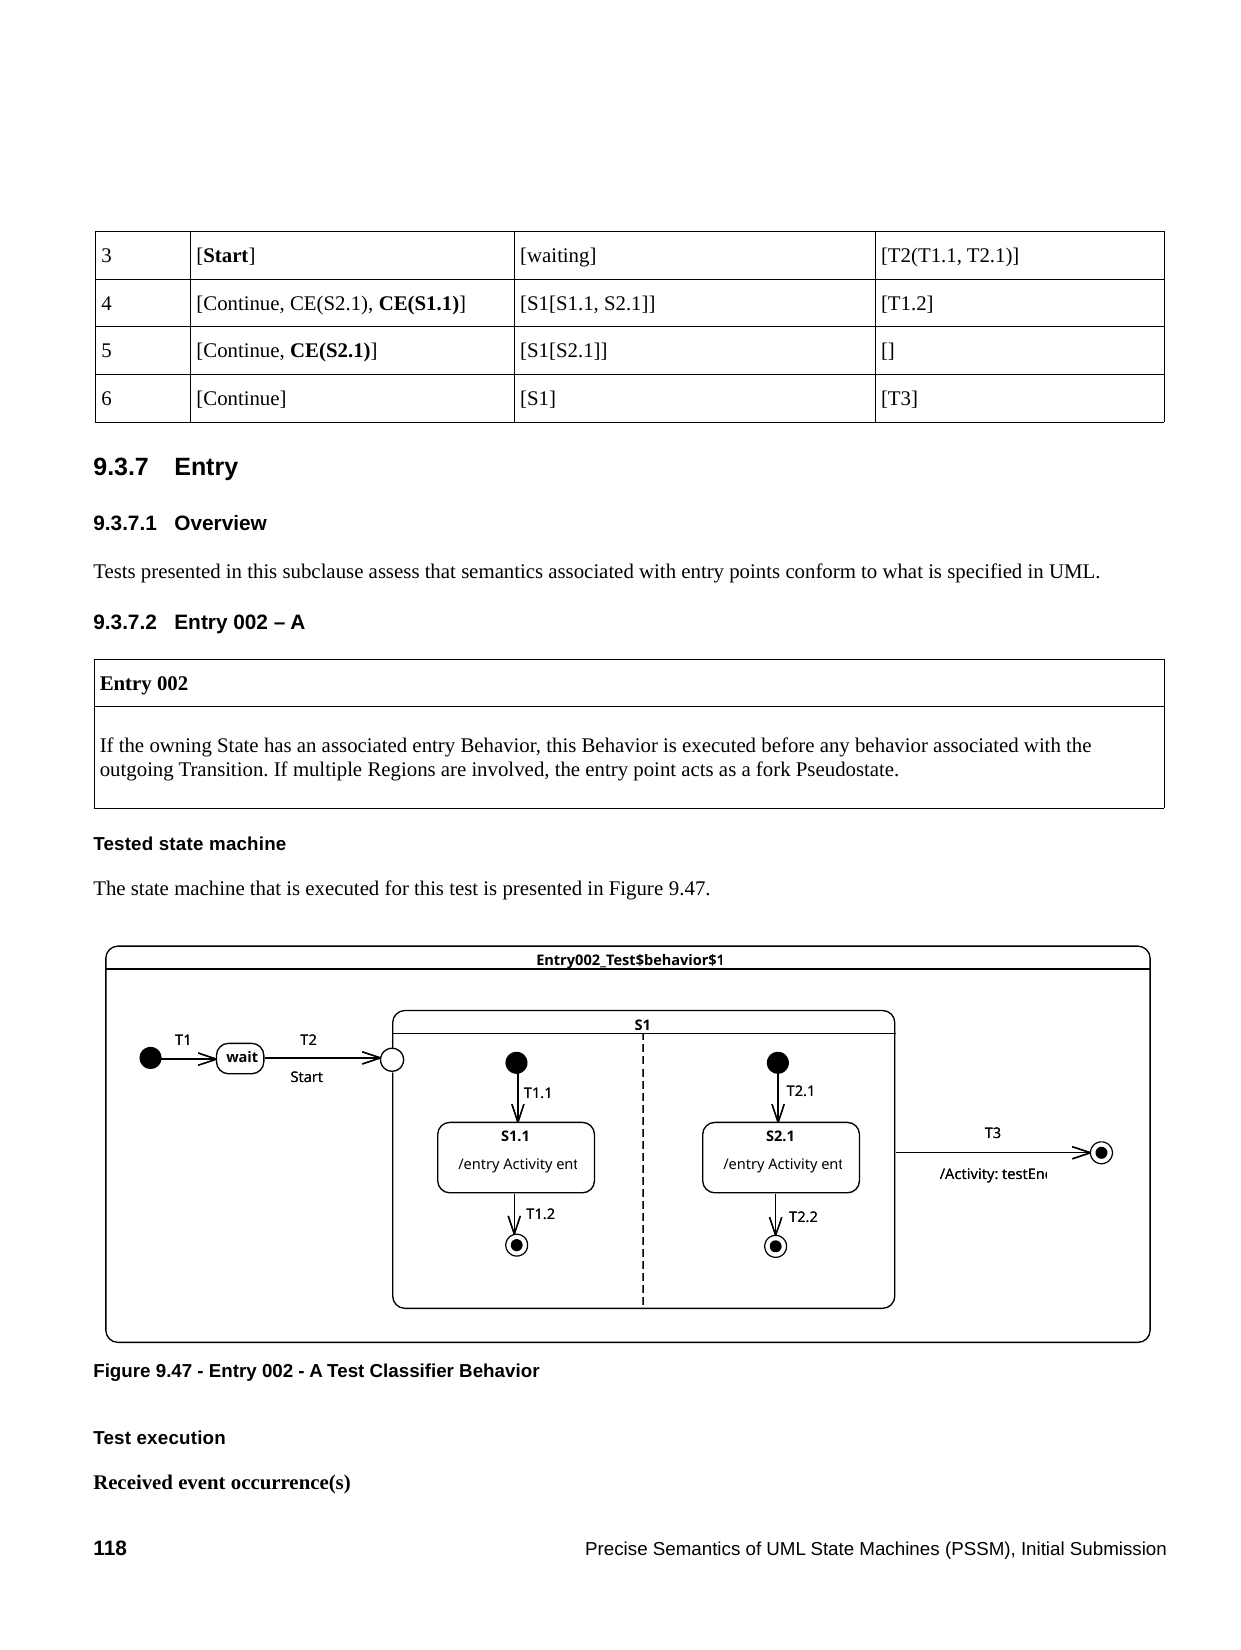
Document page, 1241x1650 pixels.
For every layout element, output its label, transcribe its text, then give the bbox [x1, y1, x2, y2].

text Tests presented in this subclause assess that semantics associated with entry points conform to what is specified in UML. [93, 559, 1164, 583]
table_cell [Continue, CE(S2.1)] [191, 327, 514, 374]
table_cell [Continue, CE(S2.1), CE(S1.1)] [191, 280, 514, 326]
table_cell [Start] [191, 232, 514, 279]
text Received event occurrence(s) [93, 1469, 1164, 1494]
table_cell [Continue] [191, 375, 514, 422]
subtitle Test execution [93, 1427, 1164, 1448]
table_cell 4 [96, 280, 190, 326]
table_cell 6 [96, 375, 190, 422]
subtitle Tested state machine [93, 833, 1164, 855]
table_cell 5 [96, 327, 190, 374]
subtitle Entry [93, 451, 1164, 480]
table_header Entry 002 [95, 660, 1164, 706]
subtitle Entry 002 – A [93, 608, 1164, 633]
table_cell 3 [96, 232, 190, 279]
table_cell [waiting] [515, 232, 875, 279]
table_cell [T1.2] [876, 280, 1164, 326]
table_cell [] [876, 327, 1164, 374]
text Figure 9.47 - Entry 002 - A Test Classifier Behavior [93, 933, 1164, 1381]
table_cell [S1[S1.1, S2.1]] [515, 280, 875, 326]
table_cell [S1] [515, 375, 875, 422]
table_cell [T3] [876, 375, 1164, 422]
table_cell [S1[S2.1]] [515, 327, 875, 374]
table_cell If the owning State has an associated entry Behavior, this Behavior is executed before any behavior associated with the outgoing Transition. If multiple Regions are involved, the entry point acts as a fork Pseudostate. [95, 707, 1164, 808]
table_cell [T2(T1.1, T2.1)] [876, 232, 1164, 279]
text The state machine that is executed for this test is presented in Figure 9.47. [93, 876, 1164, 900]
subtitle Overview [93, 509, 1164, 534]
